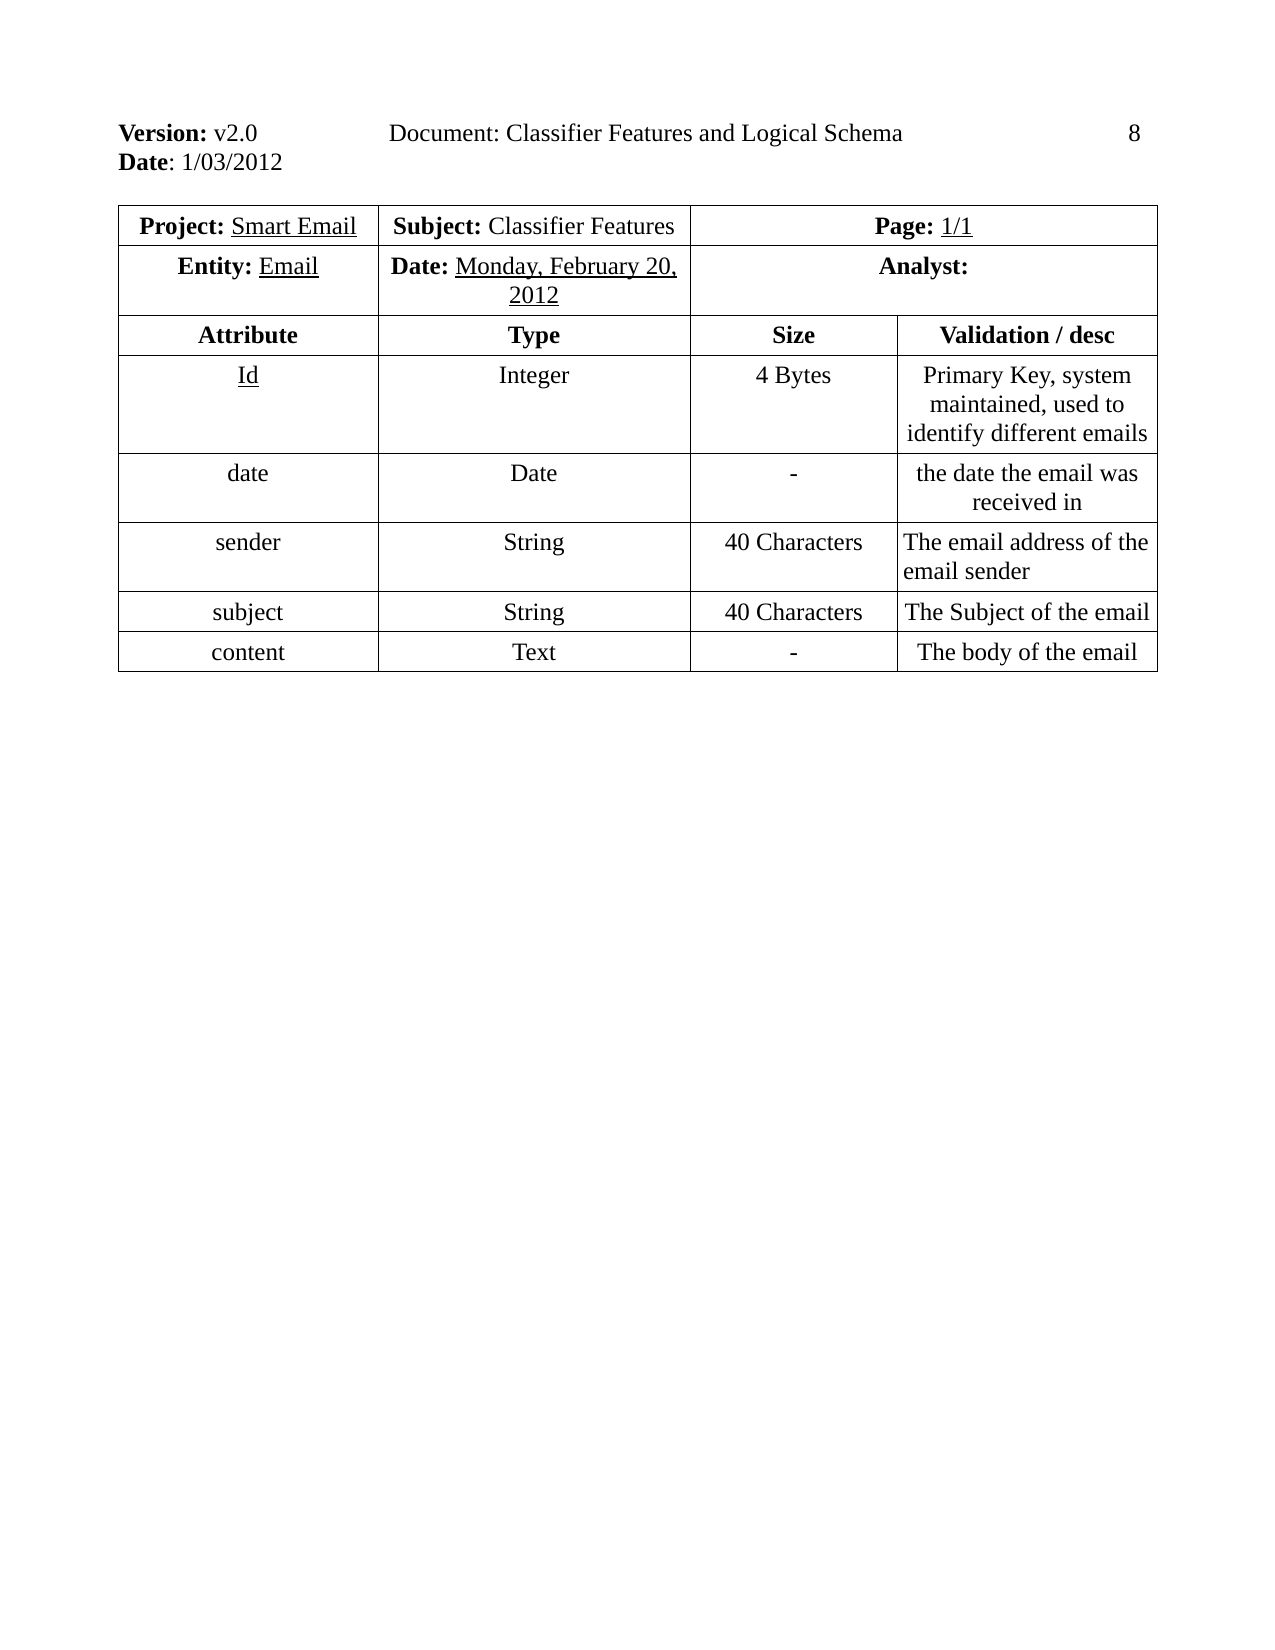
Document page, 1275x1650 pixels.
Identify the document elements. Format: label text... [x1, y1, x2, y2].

table_cell Primary Key, system maintained, used to identify different emails [898, 356, 1157, 453]
table_cell date [119, 454, 378, 522]
table_cell Attribute [119, 316, 378, 355]
table_cell Date: Monday, February 20, 2012 [379, 246, 690, 314]
table_cell Validation / desc [898, 316, 1157, 355]
table_cell String [379, 523, 690, 591]
table_cell The email address of the email sender [898, 523, 1157, 591]
table_cell sender [119, 523, 378, 591]
table_cell Integer [379, 356, 690, 453]
table_cell 40 Characters [691, 523, 897, 591]
table_cell - [691, 454, 897, 522]
table_header Subject: Classifier Features [379, 206, 690, 245]
table_cell Analyst: [691, 246, 1157, 314]
table_cell 40 Characters [691, 592, 897, 631]
table_cell Date [379, 454, 690, 522]
table_header Project: Smart Email [119, 206, 378, 245]
table_cell subject [119, 592, 378, 631]
table_cell Size [691, 316, 897, 355]
table_cell String [379, 592, 690, 631]
table_cell Entity: Email [119, 246, 378, 314]
table_cell - [691, 632, 897, 671]
table_cell Text [379, 632, 690, 671]
table_cell the date the email was received in [898, 454, 1157, 522]
table_cell The body of the email [898, 632, 1157, 671]
table_cell Id [119, 356, 378, 453]
table_cell The Subject of the email [898, 592, 1157, 631]
table_header Page: 1/1 [691, 206, 1157, 245]
table_cell content [119, 632, 378, 671]
table_cell 4 Bytes [691, 356, 897, 453]
table_cell Type [379, 316, 690, 355]
